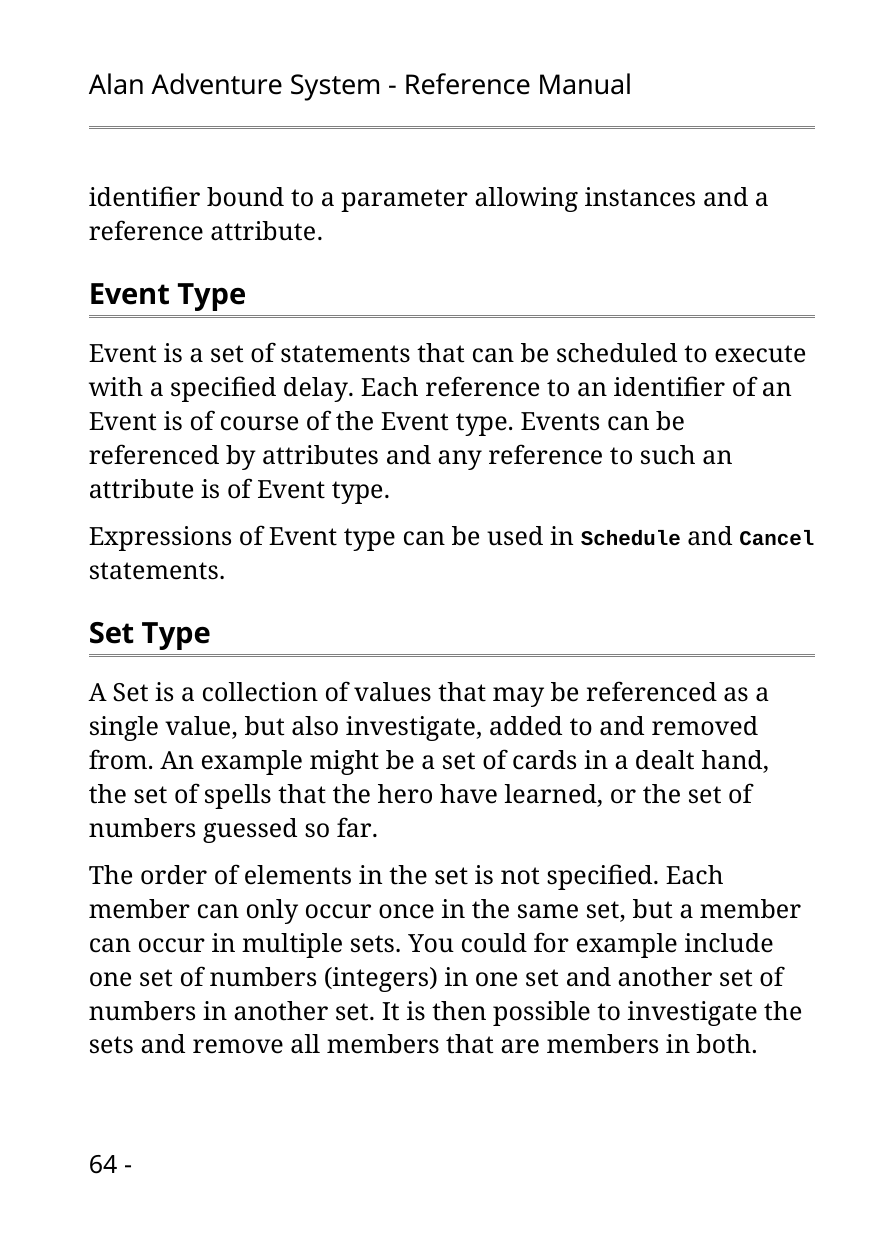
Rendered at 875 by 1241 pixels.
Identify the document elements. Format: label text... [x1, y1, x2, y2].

subtitle Event Type [88, 274, 815, 317]
text identifier bound to a parameter allowing instances and a reference attribute. [88, 180, 815, 248]
subtitle Set Type [88, 612, 815, 656]
text A Set is a collection of values that may be referenced as a single value, but also investigate, added to and removed from. An example might be a set of cards in a dealt hand, the set of spells that the hero have learned, or the set of numbers guessed so far. [88, 675, 815, 845]
text The order of elements in the set is not specified. Each member can only occur once in the same set, but a member can occur in multiple sets. You could for example include one set of numbers (integers) in one set and another set of numbers in another set. It is then possible to investigate the sets and remove all members that are members in both. [88, 858, 815, 1061]
text Expressions of Event type can be used in Schedule and Cancel statements. [88, 519, 815, 587]
text Event is a set of statements that can be scheduled to execute with a specified delay. Each reference to an identifier of an Event is of course of the Event type. Events can be referenced by attributes and any reference to such an attribute is of Event type. [88, 336, 815, 506]
